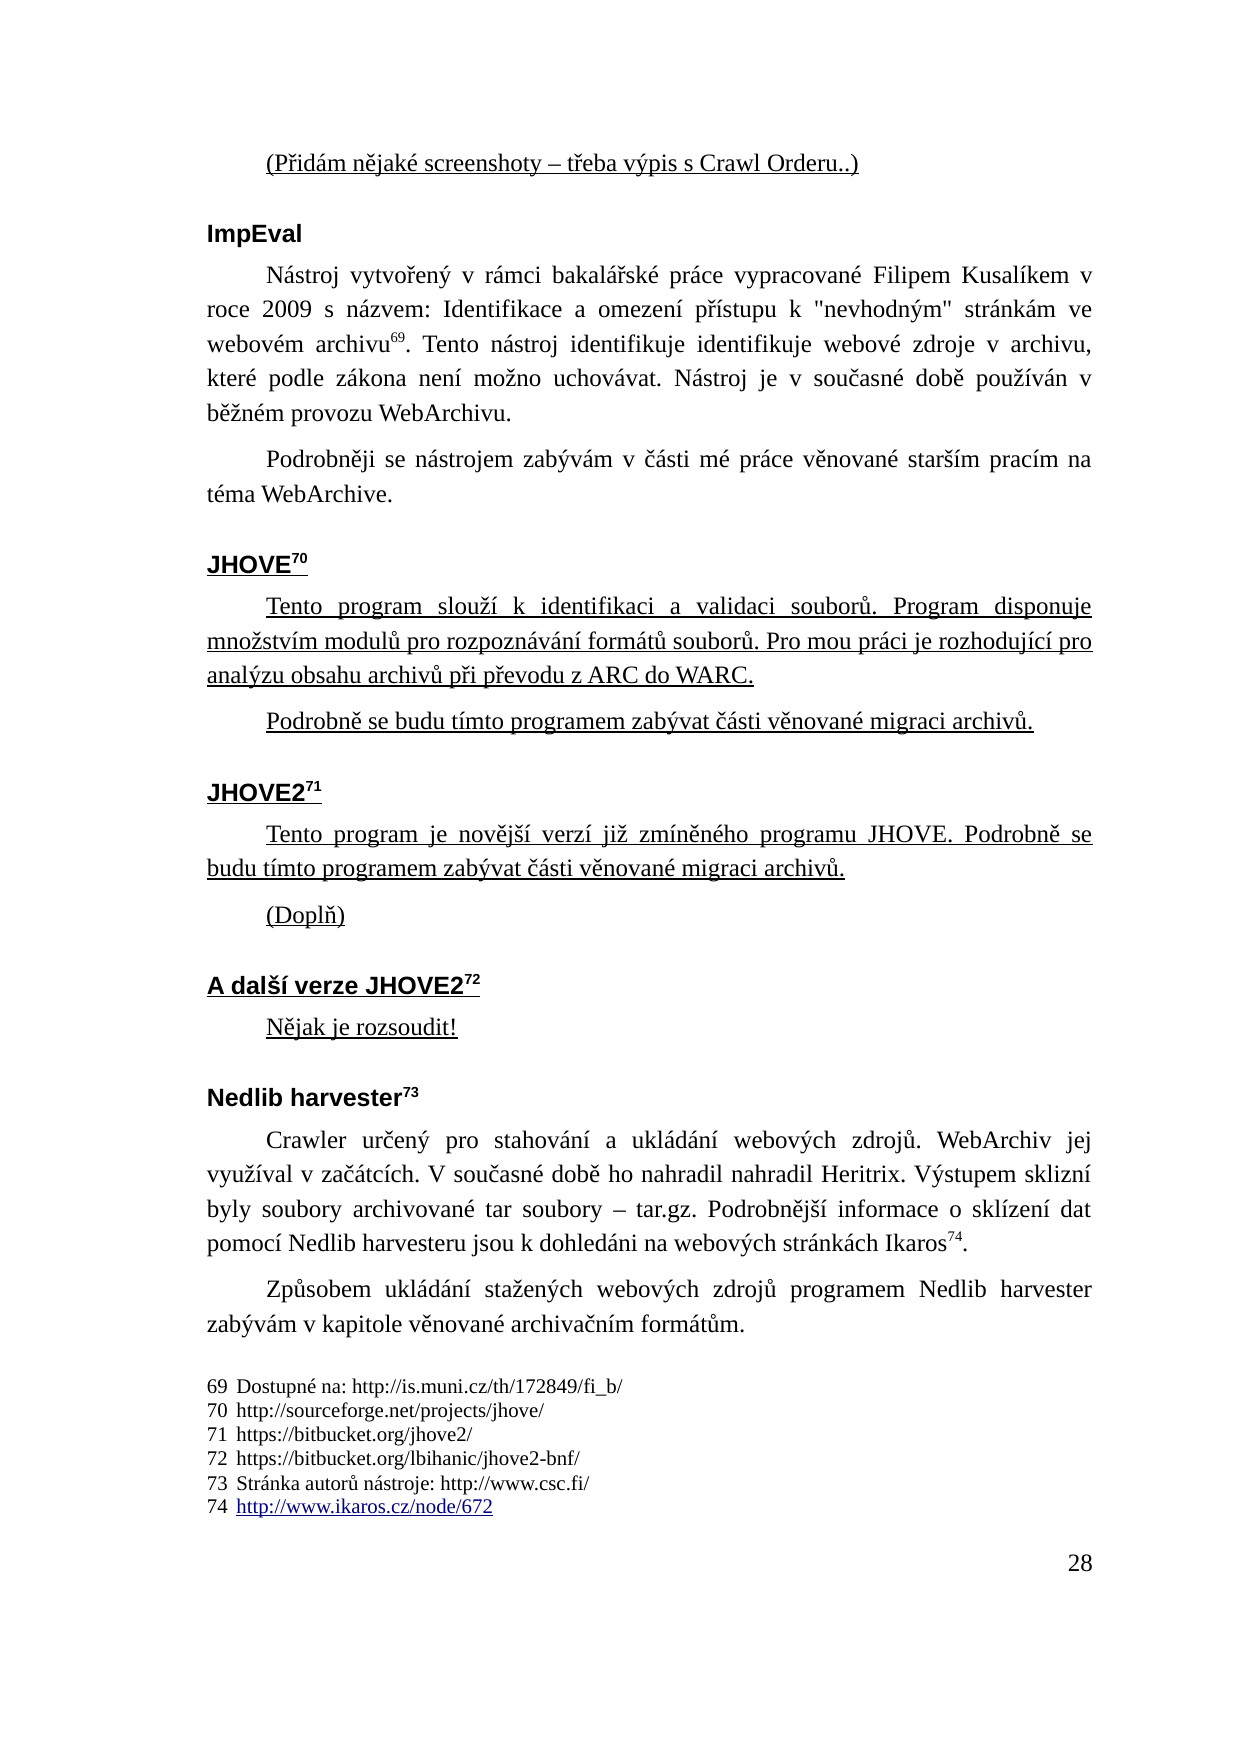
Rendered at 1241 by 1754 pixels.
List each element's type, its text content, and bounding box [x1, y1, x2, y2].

text (Doplň) [207, 900, 1093, 928]
subtitle Nedlib harvester [207, 1083, 1093, 1112]
text Crawler určený pro stahování a ukládání webových zdrojů. WebArchiv jej využíval v začátcích. V současné době ho nahradil nahradil Heritrix. Výstupem sklizní byly soubory archivované tar soubory – tar.gz. Podrobnější informace o sklízení dat pomocí Nedlib harvesteru jsou k dohledáni na webových stránkách Ikaros. [207, 1125, 1093, 1257]
text analýzu obsahu archivů při převodu z ARC do WARC. [207, 652, 1093, 689]
text http://sourceforge.net/projects/jhove/ [207, 1398, 1093, 1422]
subtitle JHOVE [207, 550, 1093, 579]
text Tento program slouží k identifikaci a validaci souborů. Program disponuje množstvím modulů pro rozpoznávání formátů souborů. Pro mou práci je rozhodující pro [207, 591, 1093, 651]
text Nástroj vytvořený v rámci bakalářské práce vypracované Filipem Kusalíkem v roce 2009 s názvem: Identifikace a omezení přístupu k "nevhodným" stránkám ve webovém archivu. Tento nástroj identifikuje identifikuje webové zdroje v archivu, které podle zákona není možno uchovávat. Nástroj je v současné době používán v běžném provozu WebArchivu. [207, 260, 1093, 427]
text Stránka autorů nástroje: http://www.csc.fi/ [207, 1470, 1093, 1494]
subtitle A další verze JHOVE2 [207, 971, 1093, 1000]
subtitle JHOVE2 [207, 778, 1093, 806]
text Tento program je novější verzí již zmíněného programu JHOVE. Podrobně se budu tímto programem zabývat části věnované migraci archivů. [207, 819, 1093, 882]
subtitle ImpEval [207, 219, 1093, 248]
text Způsobem ukládání stažených webových zdrojů programem Nedlib harvester zabývám v kapitole věnované archivačním formátům. [207, 1274, 1093, 1338]
text https://bitbucket.org/jhove2/ [207, 1422, 1093, 1446]
text Nějak je rozsoudit! [207, 1012, 1093, 1041]
text Podrobněji se nástrojem zabývám v části mé práce věnované starším pracím na téma WebArchive. [207, 444, 1093, 507]
text http://www.ikaros.cz/node/672 [207, 1494, 1093, 1518]
text https://bitbucket.org/lbihanic/jhove2-bnf/ [207, 1446, 1093, 1470]
text (Přidám nějaké screenshoty – třeba výpis s Crawl Orderu..) [207, 148, 1093, 176]
text Podrobně se budu tímto programem zabývat části věnované migraci archivů. [207, 706, 1093, 735]
text Dostupné na: http://is.muni.cz/th/172849/fi_b/ [207, 1374, 1093, 1398]
